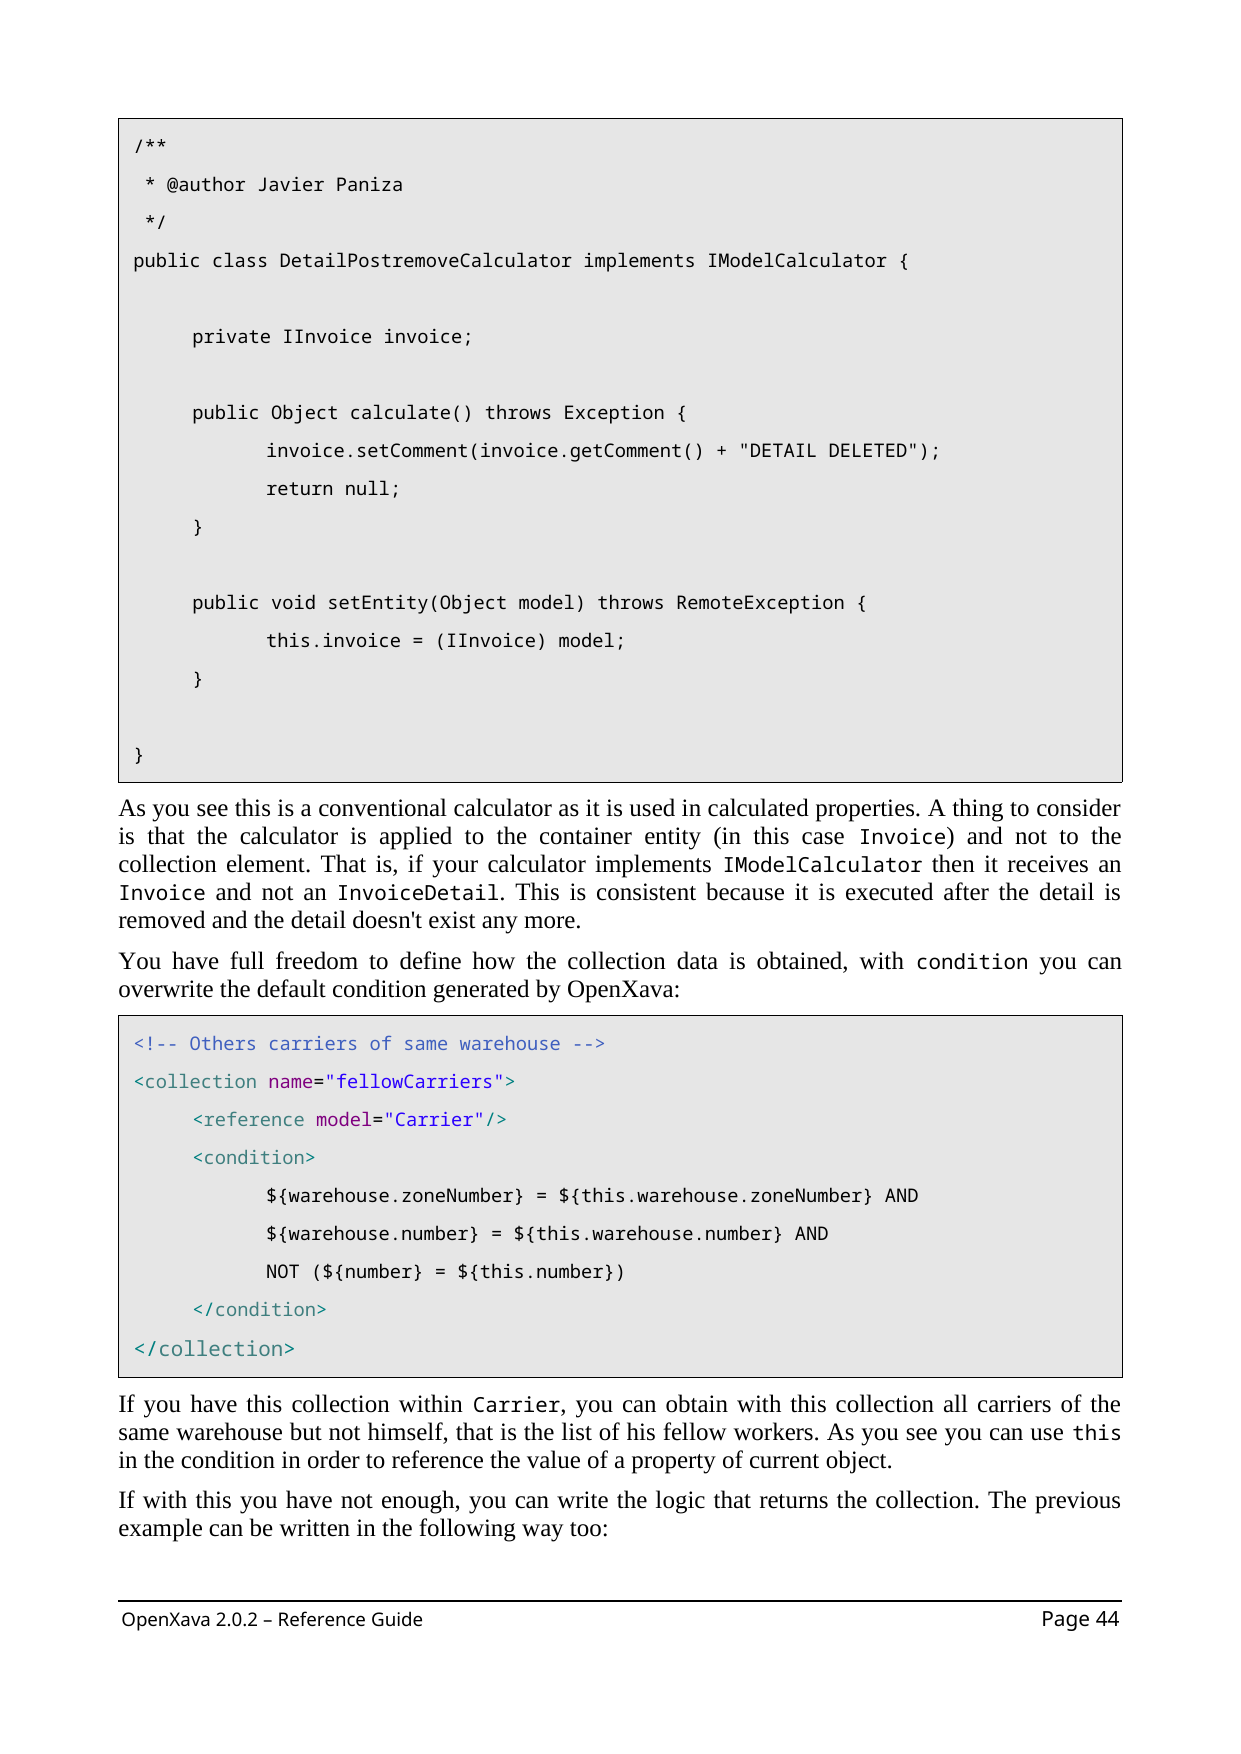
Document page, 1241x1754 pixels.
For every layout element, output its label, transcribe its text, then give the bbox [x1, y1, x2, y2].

text */ [119, 194, 1122, 232]
text <!-- Others carriers of same warehouse --> [119, 1016, 1122, 1053]
text You have full freedom to define how the collection data is obtained, with condition you can overwrite the default condition generated by OpenXava: [118, 947, 1122, 1003]
text /** [119, 119, 1122, 156]
text ${warehouse.zoneNumber} = ${this.warehouse.zoneNumber} AND [119, 1167, 1122, 1205]
text public Object calculate() throws Exception { [119, 384, 1122, 422]
text return null; [119, 460, 1122, 498]
text <condition> [119, 1129, 1122, 1167]
text If with this you have not enough, you can write the logic that returns the collection. The previous example can be written in the following way too: [118, 1487, 1122, 1542]
text public void setEntity(Object model) throws RemoteException { [119, 574, 1122, 612]
text public class DetailPostremoveCalculator implements IModelCalculator { [119, 232, 1122, 270]
text NOT (${number} = ${this.number}) [119, 1243, 1122, 1281]
text As you see this is a conventional calculator as it is used in calculated properties. A thing to consider is that the calculator is applied to the container entity (in this case Invoice) and not to the collection element. That is, if your calculator implements IModelCalculator then it receives an Invoice and not an InvoiceDetail. This is consistent because it is executed after the detail is removed and the detail doesn't exist any more. [118, 794, 1122, 934]
text this.invoice = (IInvoice) model; [119, 612, 1122, 650]
text } [119, 650, 1122, 688]
text <reference model="Carrier"/> [119, 1091, 1122, 1129]
text } [119, 498, 1122, 536]
text <collection name="fellowCarriers"> [119, 1053, 1122, 1091]
text } [119, 726, 1122, 782]
text invoice.setComment(invoice.getComment() + "DETAIL DELETED"); [119, 422, 1122, 460]
text If you have this collection within Carrier, you can obtain with this collection all carriers of the same warehouse but not himself, that is the list of his fellow workers. As you see you can use this in the condition in order to reference the value of a property of current object. [118, 1390, 1122, 1474]
text * @author Javier Paniza [119, 156, 1122, 194]
text </condition> [119, 1281, 1122, 1319]
text </collection> [119, 1319, 1122, 1377]
text private IInvoice invoice; [119, 308, 1122, 346]
text ${warehouse.number} = ${this.warehouse.number} AND [119, 1205, 1122, 1243]
